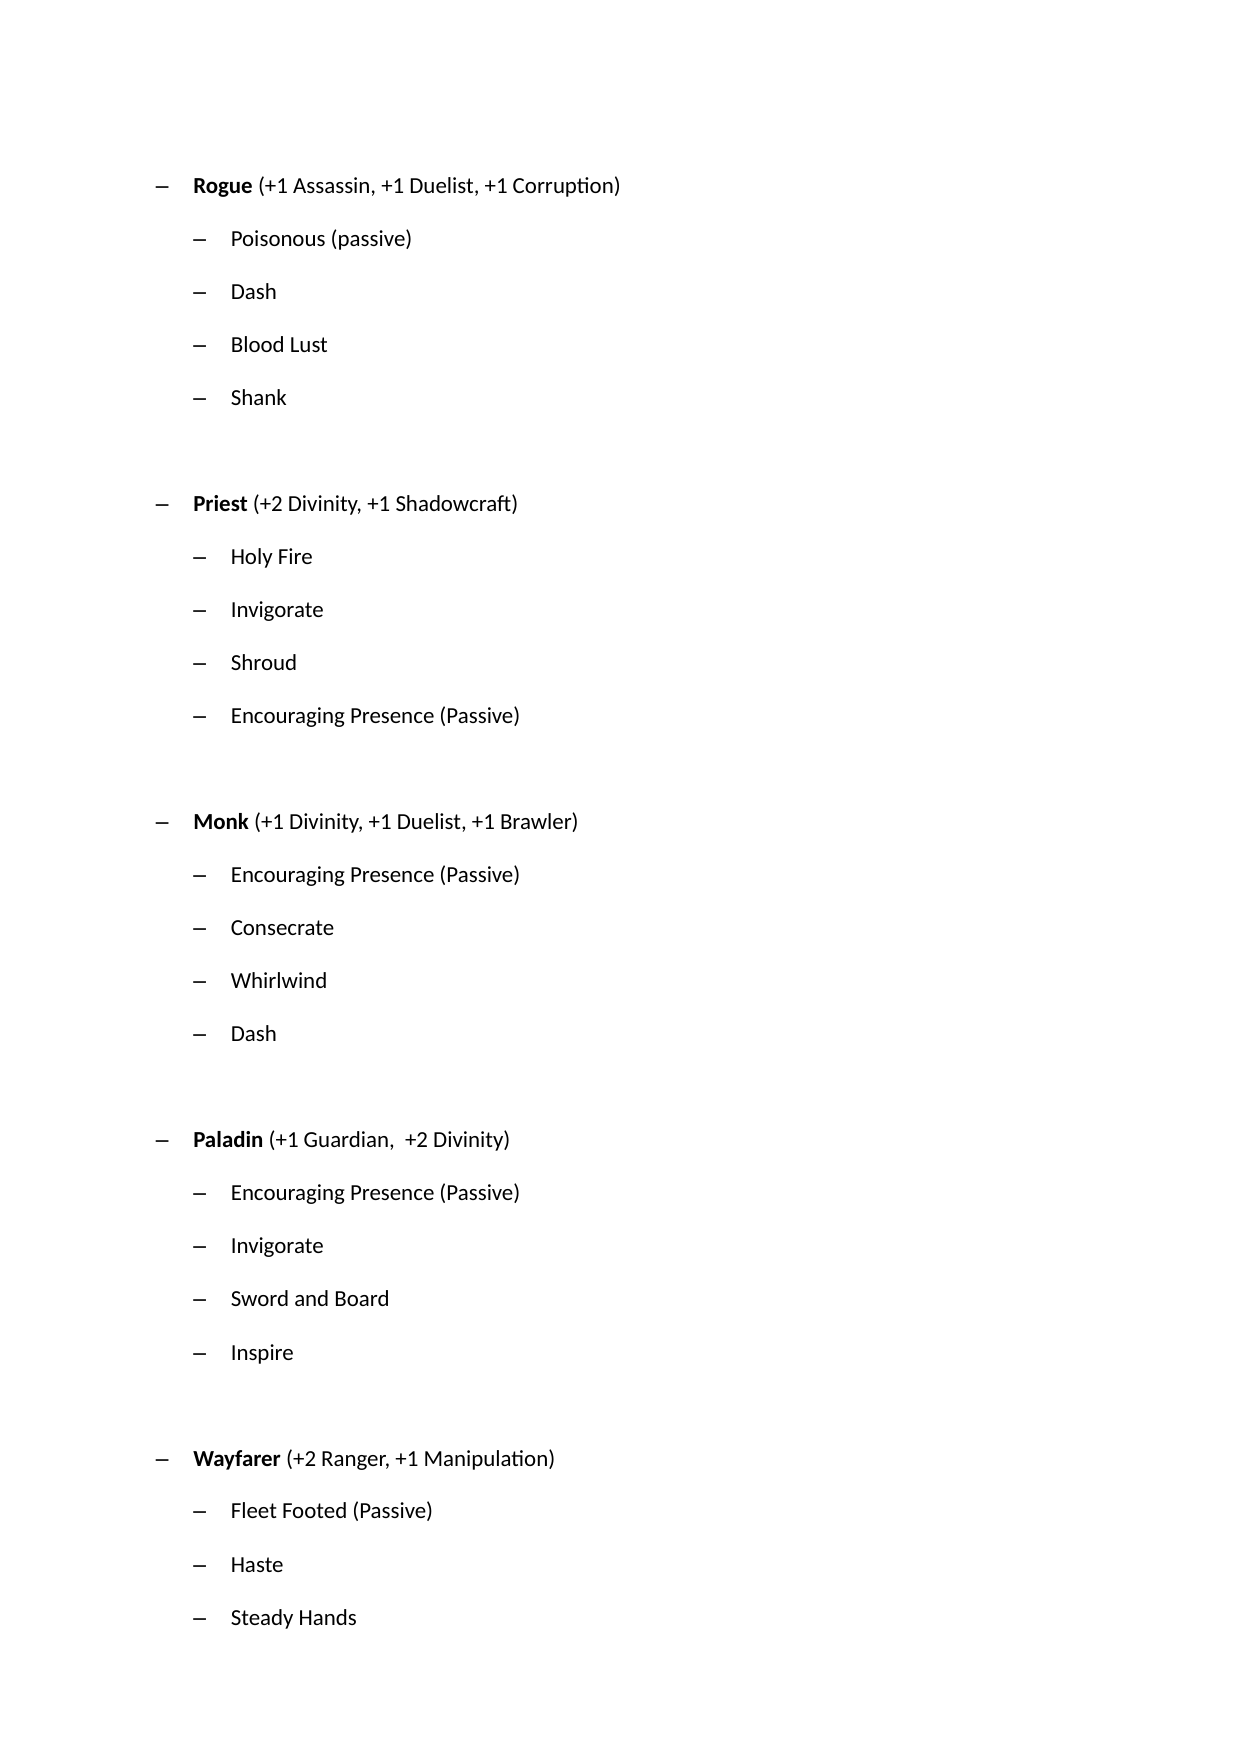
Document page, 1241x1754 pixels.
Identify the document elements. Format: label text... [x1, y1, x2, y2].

list Sword and Board [193, 1284, 1122, 1313]
list Whirlwind [193, 966, 1122, 994]
list Invigorate [193, 595, 1122, 623]
list Haste [193, 1550, 1122, 1578]
list Shroud [193, 648, 1122, 676]
list Rogue (+1 Assassin, +1 Duelist, +1 Corruption) [156, 171, 1122, 199]
list Invigorate [193, 1232, 1122, 1259]
list Priest (+2 Divinity, +1 Shadowcraft) [156, 489, 1122, 517]
list Shank [193, 383, 1122, 411]
list Consecrate [193, 913, 1122, 941]
list Encouraging Presence (Passive) [193, 701, 1122, 729]
list Inspire [193, 1338, 1122, 1366]
list Encouraging Presence (Passive) [193, 860, 1122, 888]
list Blood Lust [193, 330, 1122, 358]
list Dash [193, 1019, 1122, 1047]
list Monk (+1 Divinity, +1 Duelist, +1 Brawler) [156, 807, 1122, 835]
list Fleet Footed (Passive) [193, 1497, 1122, 1525]
list Wayfarer (+2 Ranger, +1 Manipulation) [156, 1444, 1122, 1472]
list Poisonous (passive) [193, 224, 1122, 252]
list Dash [193, 277, 1122, 305]
list Steady Hands [193, 1603, 1122, 1631]
list Paladin (+1 Guardian, +2 Divinity) [156, 1126, 1122, 1153]
list Encouraging Presence (Passive) [193, 1178, 1122, 1207]
list Holy Fire [193, 542, 1122, 570]
